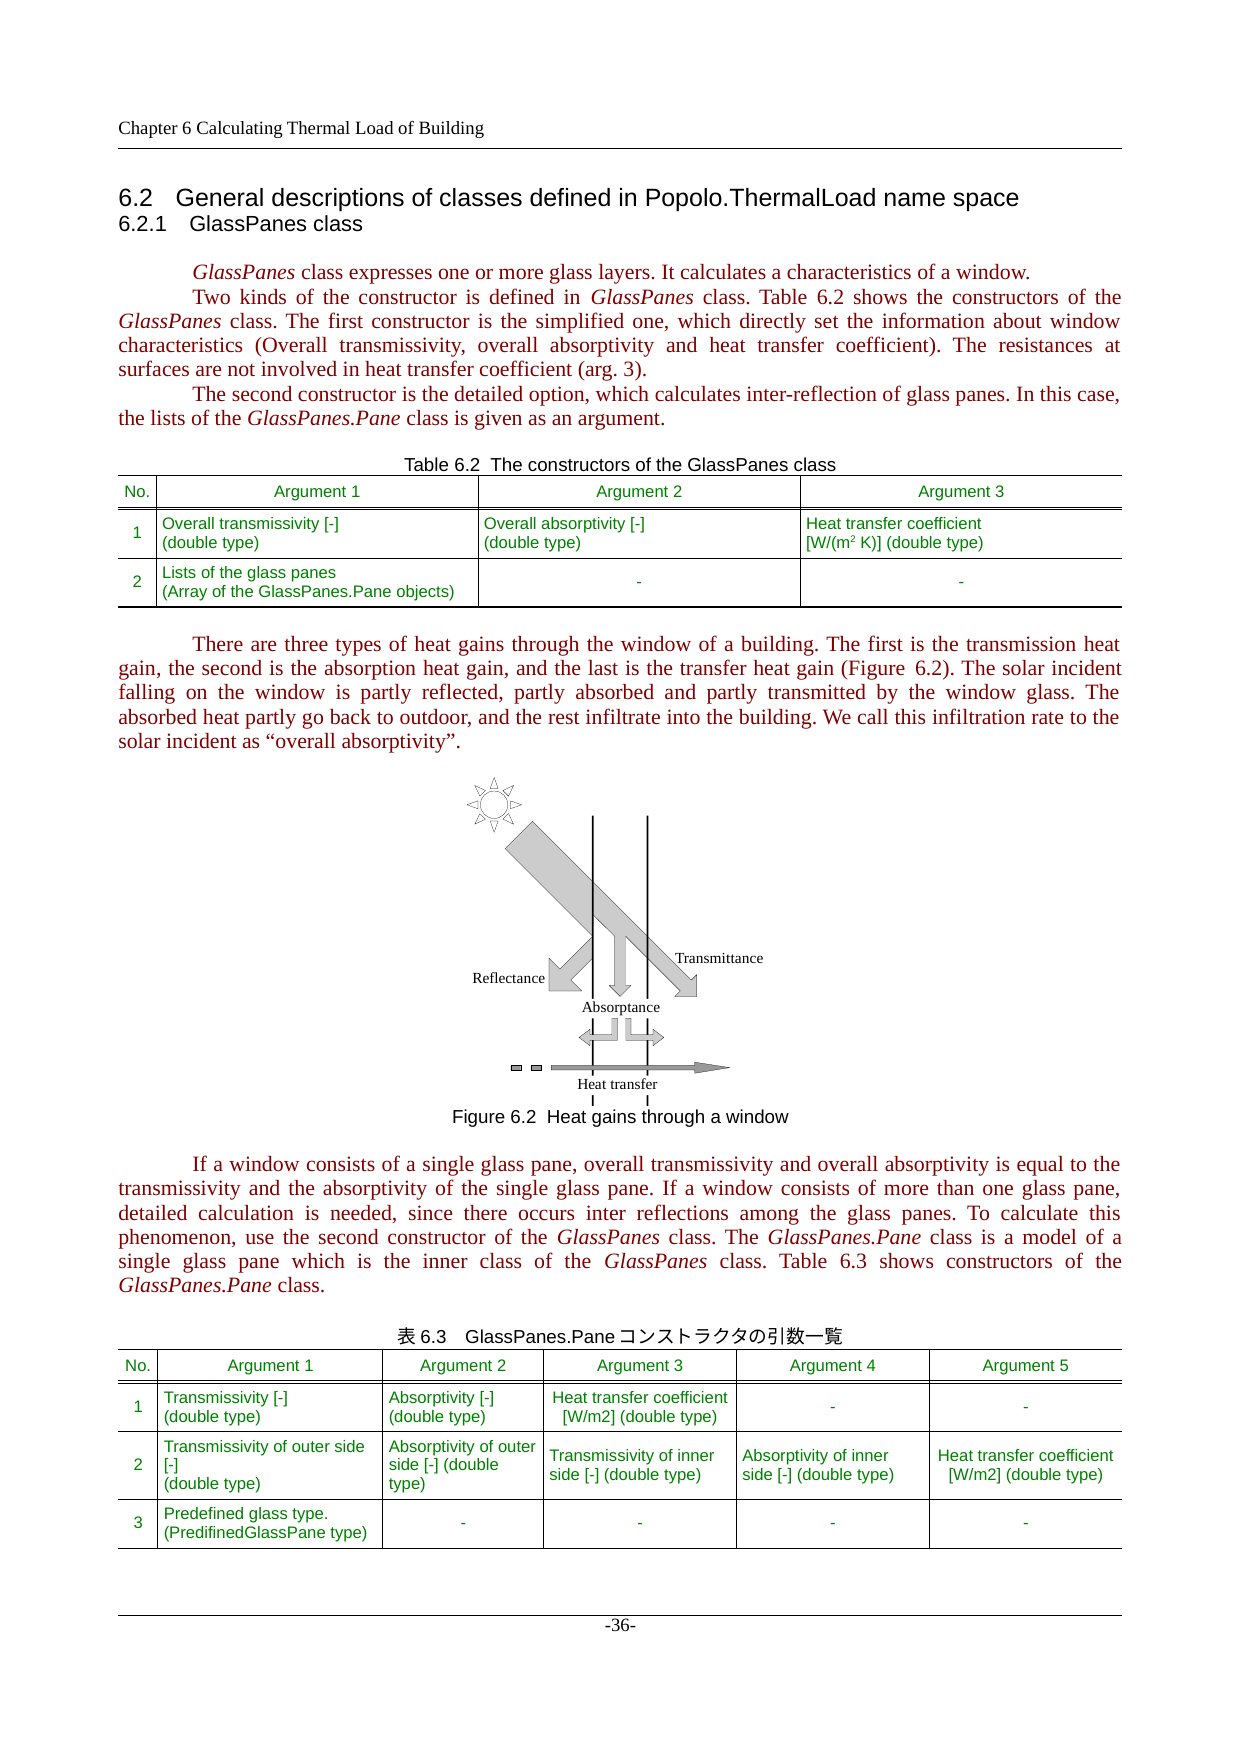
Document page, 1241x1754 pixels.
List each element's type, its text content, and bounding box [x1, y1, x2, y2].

text The second constructor is the detailed option, which calculates inter-reflection of glass panes. In this case, the lists of the GlassPanes.Pane class is given as an argument. [118, 382, 1122, 430]
table_cell Transmissivity [-] (double type) [158, 1384, 382, 1431]
table_cell Transmissivity of inner side [-] (double type) [544, 1432, 736, 1499]
table_cell - [930, 1500, 1122, 1548]
table_cell - [930, 1384, 1122, 1431]
table_cell Heat transfer coefficient [W/(m2 K)] (double type) [801, 510, 1122, 558]
table_header Argument 1 [157, 476, 478, 507]
table_cell 1 [118, 1384, 157, 1431]
table_cell 3 [118, 1500, 157, 1548]
table_cell - [383, 1500, 543, 1548]
table_cell 2 [118, 1432, 157, 1499]
table_cell - [737, 1500, 929, 1548]
table_header Argument 2 [383, 1350, 543, 1380]
table_header Argument 5 [930, 1350, 1122, 1380]
text If a window consists of a single glass pane, overall transmissivity and overall absorptivity is equal to the transmissivity and the absorptivity of the single glass pane. If a window consists of more than one glass pane, detailed calculation is needed, since there occurs inter reflections among the glass panes. To calculate this phenomenon, use the second constructor of the GlassPanes class. The GlassPanes.Pane class is a model of a single glass pane which is the inner class of the GlassPanes class. Table 6.3 shows constructors of the GlassPanes.Pane class. [118, 1152, 1122, 1298]
subtitle General descriptions of classes defined in Popolo.ThermalLoad name space [118, 184, 1122, 212]
text There are three types of heat gains through the window of a building. The first is the transmission heat gain, the second is the absorption heat gain, and the last is the transfer heat gain (Figure 6.2). The solar incident falling on the window is partly reflected, partly absorbed and partly transmitted by the window glass. The absorbed heat partly go back to outdoor, and the rest infiltrate into the building. We call this infiltration rate to the solar incident as “overall absorptivity”. [118, 632, 1122, 753]
table_cell - [801, 559, 1122, 606]
table_cell 2 [118, 559, 156, 606]
table_cell - [737, 1384, 929, 1431]
table_cell Absorptivity of inner side [-] (double type) [737, 1432, 929, 1499]
table_cell - [479, 559, 800, 606]
text Figure 6.2 Heat gains through a window [118, 777, 1122, 1128]
table_cell Heat transfer coefficient [W/m2] (double type) [930, 1432, 1122, 1499]
table_header Argument 3 [544, 1350, 736, 1380]
table_cell Heat transfer coefficient [W/m2] (double type) [544, 1384, 736, 1431]
text 表6.3 GlassPanes.Paneコンストラクタの引数一覧 [118, 1322, 1122, 1349]
table_cell Lists of the glass panes (Array of the GlassPanes.Pane objects) [157, 559, 478, 606]
table_header Argument 4 [737, 1350, 929, 1380]
table_header No. [118, 1350, 157, 1380]
table_header No. [118, 476, 156, 507]
table_cell Absorptivity [-] (double type) [383, 1384, 543, 1431]
table_header Argument 1 [158, 1350, 382, 1380]
table_cell Transmissivity of outer side [-] (double type) [158, 1432, 382, 1499]
text Two kinds of the constructor is defined in GlassPanes class. Table 6.2 shows the constructors of the GlassPanes class. The first constructor is the simplified one, which directly set the information about window characteristics (Overall transmissivity, overall absorptivity and heat transfer coefficient). The resistances at surfaces are not involved in heat transfer coefficient (arg. 3). [118, 284, 1122, 382]
text GlassPanes class expresses one or more glass layers. It calculates a characteristics of a window. [118, 260, 1122, 284]
table_cell 1 [118, 510, 156, 558]
table_cell Predefined glass type. (PredifinedGlassPane type) [158, 1500, 382, 1548]
table_cell Absorptivity of outer side [-] (double type) [383, 1432, 543, 1499]
table_cell Overall transmissivity [-] (double type) [157, 510, 478, 558]
table_cell Overall absorptivity [-] (double type) [479, 510, 800, 558]
text Table 6.2 The constructors of the GlassPanes class [118, 454, 1122, 475]
subtitle GlassPanes class [118, 212, 1122, 236]
table_header Argument 3 [801, 476, 1122, 507]
table_header Argument 2 [479, 476, 800, 507]
table_cell - [544, 1500, 736, 1548]
